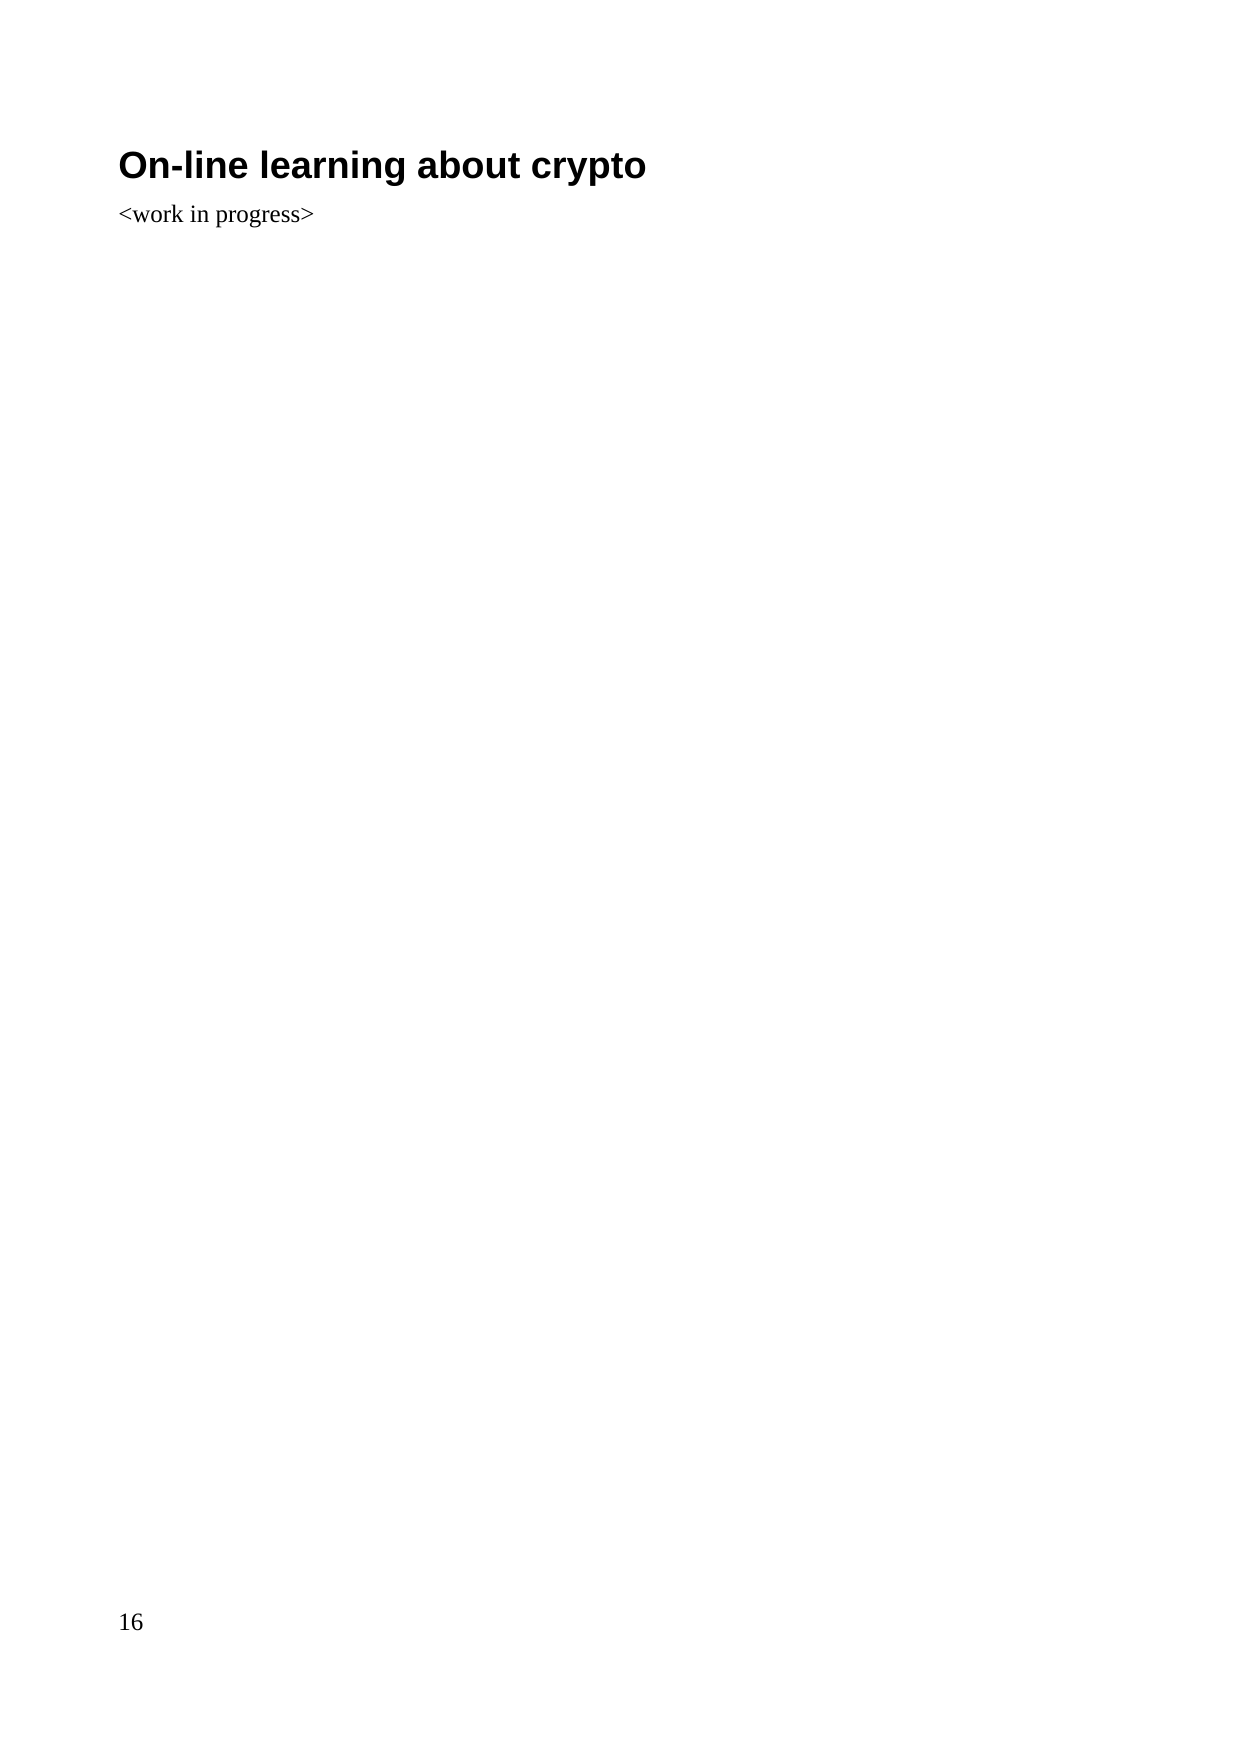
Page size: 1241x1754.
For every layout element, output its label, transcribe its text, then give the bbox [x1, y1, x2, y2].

text <work in progress> [118, 199, 1122, 228]
subtitle On-line learning about crypto [118, 143, 1122, 187]
